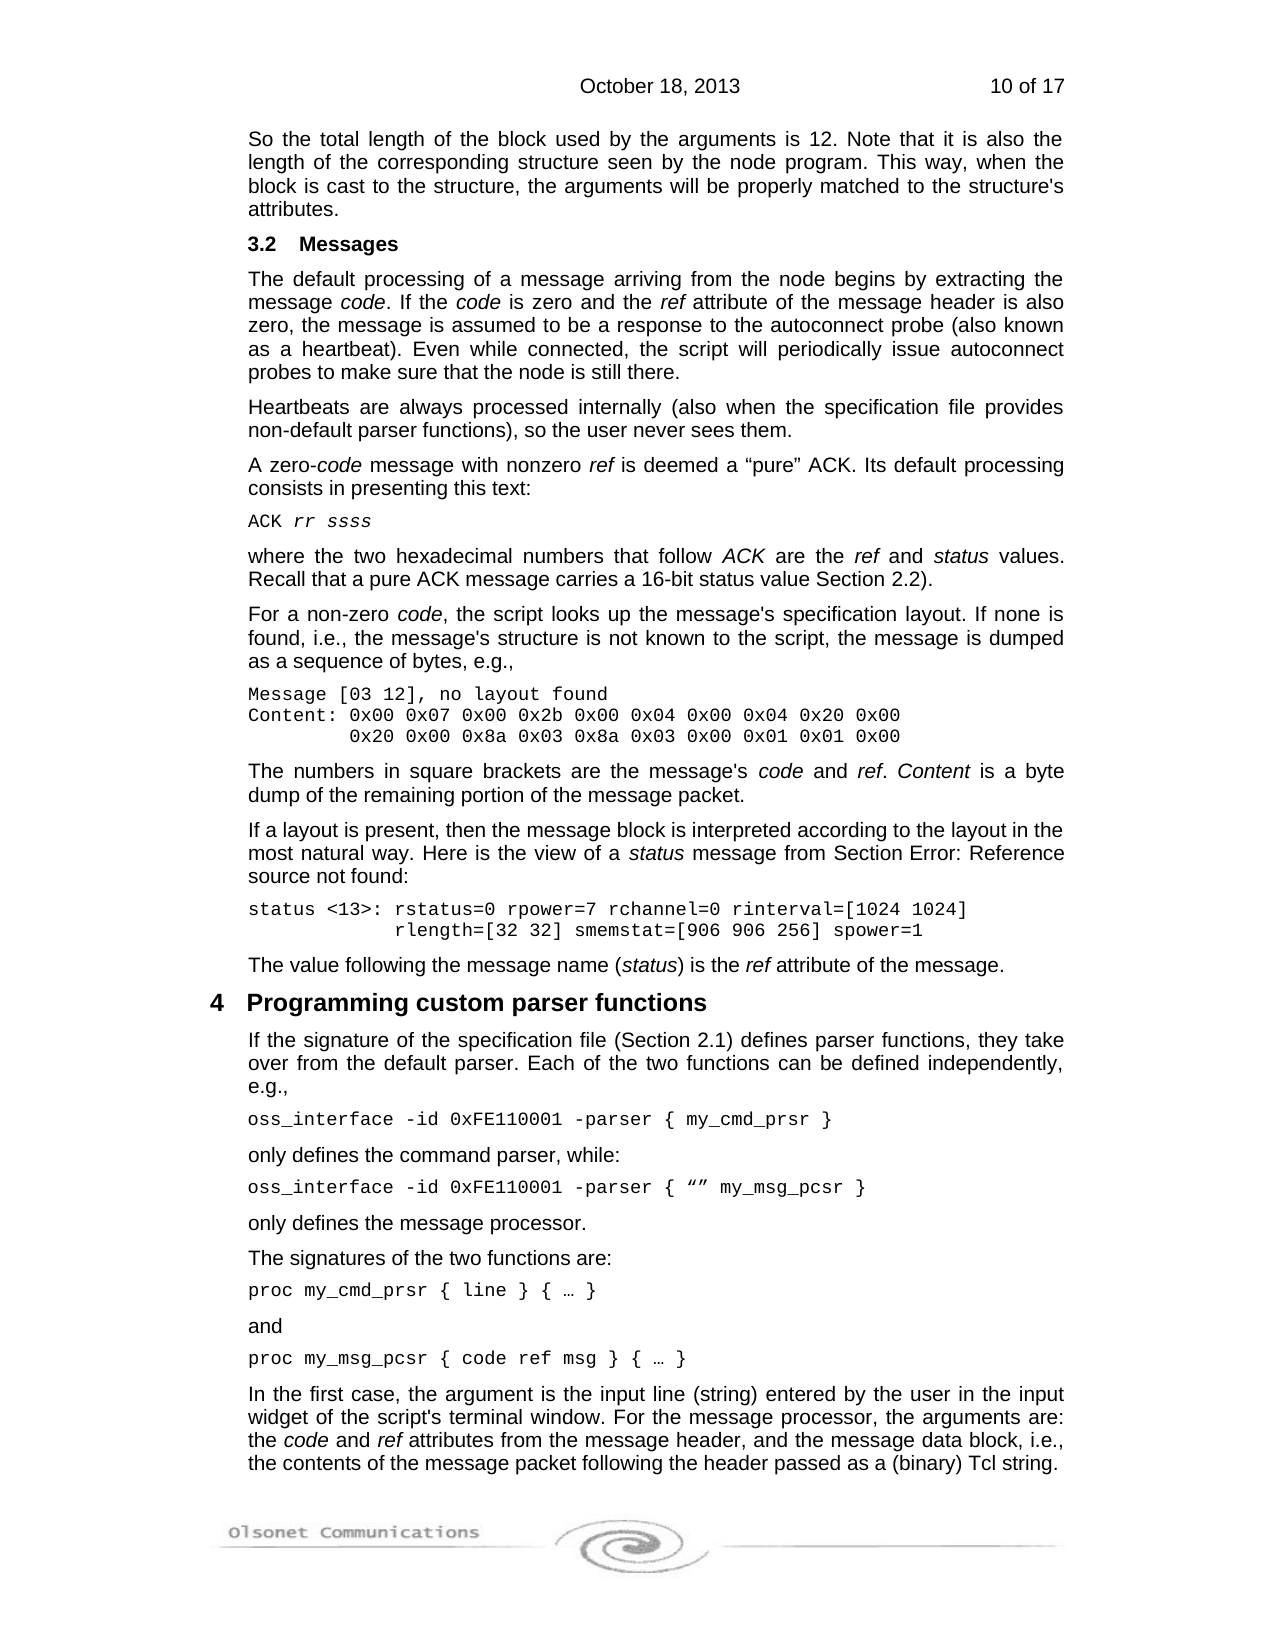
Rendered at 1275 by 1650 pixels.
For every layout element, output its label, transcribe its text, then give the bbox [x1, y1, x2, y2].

text where the two hexadecimal numbers that follow ACK are the ref and status values. Recall that a pure ACK message carries a 16-bit status value Section 2.2). [248, 545, 1065, 591]
text rlength=[32 32] smemstat=[906 906 256] spower=1 [248, 921, 1065, 942]
text The signatures of the two functions are: [248, 1246, 1065, 1269]
text So the total length of the block used by the arguments is 12. Note that it is also the length of the corresponding structure seen by the node program. This way, when the block is cast to the structure, the arguments will be properly matched to the structure's attributes. [248, 128, 1065, 221]
text A zero-code message with nonzero ref is deemed a “pure” ACK. Its default processing consists in presenting this text: [248, 453, 1065, 500]
subtitle Programming custom parser functions [210, 989, 1065, 1017]
text oss_interface -id 0xFE110001 -parser { “” my_msg_pcsr } [247, 1178, 1065, 1199]
text proc my_msg_pcsr { code ref msg } { … } [248, 1349, 1065, 1370]
text Heartbeats are always processed internally (also when the specification file provides non-default parser functions), so the user never sees them. [248, 395, 1065, 442]
text oss_interface -id 0xFE110001 -parser { my_cmd_prsr } [247, 1110, 1065, 1131]
text and [248, 1314, 1065, 1337]
text 0x20 0x00 0x8a 0x03 0x8a 0x03 0x00 0x01 0x01 0x00 [248, 727, 1065, 748]
text If the signature of the specification file (Section 2.1) defines parser functions, they take over from the default parser. Each of the two functions can be defined independently, e.g., [248, 1029, 1065, 1098]
text only defines the message processor. [248, 1211, 1065, 1234]
text ACK rr ssss [248, 512, 1065, 533]
text proc my_cmd_prsr { line } { … } [248, 1281, 1065, 1302]
text For a non-zero code, the script looks up the message's specification layout. If none is found, i.e., the message's structure is not known to the script, the message is dumped as a sequence of bytes, e.g., [248, 603, 1065, 673]
text In the first case, the argument is the input line (string) entered by the user in the input widget of the script's terminal window. For the message processor, the arguments are: the code and ref attributes from the message header, and the message data block, i.e., the contents of the message packet following the header passed as a (binary) Tcl string. [248, 1382, 1065, 1475]
text Message [03 12], no layout found [248, 684, 1065, 706]
text Content: 0x00 0x07 0x00 0x2b 0x00 0x04 0x00 0x04 0x20 0x00 [248, 706, 1065, 727]
text status <13>: rstatus=0 rpower=7 rchannel=0 rinterval=[1024 1024] [248, 900, 1065, 921]
text The numbers in square brackets are the message's code and ref. Content is a byte dump of the remaining portion of the message packet. [248, 760, 1065, 806]
subtitle Messages [247, 232, 1065, 256]
picture [210, 1504, 1065, 1596]
text only defines the command parser, while: [248, 1143, 1065, 1166]
text The default processing of a message arriving from the node begins by extracting the message code. If the code is zero and the ref attribute of the message header is also zero, the message is assumed to be a response to the autoconnect probe (also known as a heartbeat). Even while connected, the script will periodically issue autoconnect probes to make sure that the node is still there. [248, 267, 1065, 383]
text The value following the message name (status) is the ref attribute of the message. [248, 954, 1065, 977]
text If a layout is present, then the message block is interpreted according to the layout in the most natural way. Here is the view of a status message from Section Error: Reference source not found: [248, 818, 1065, 888]
